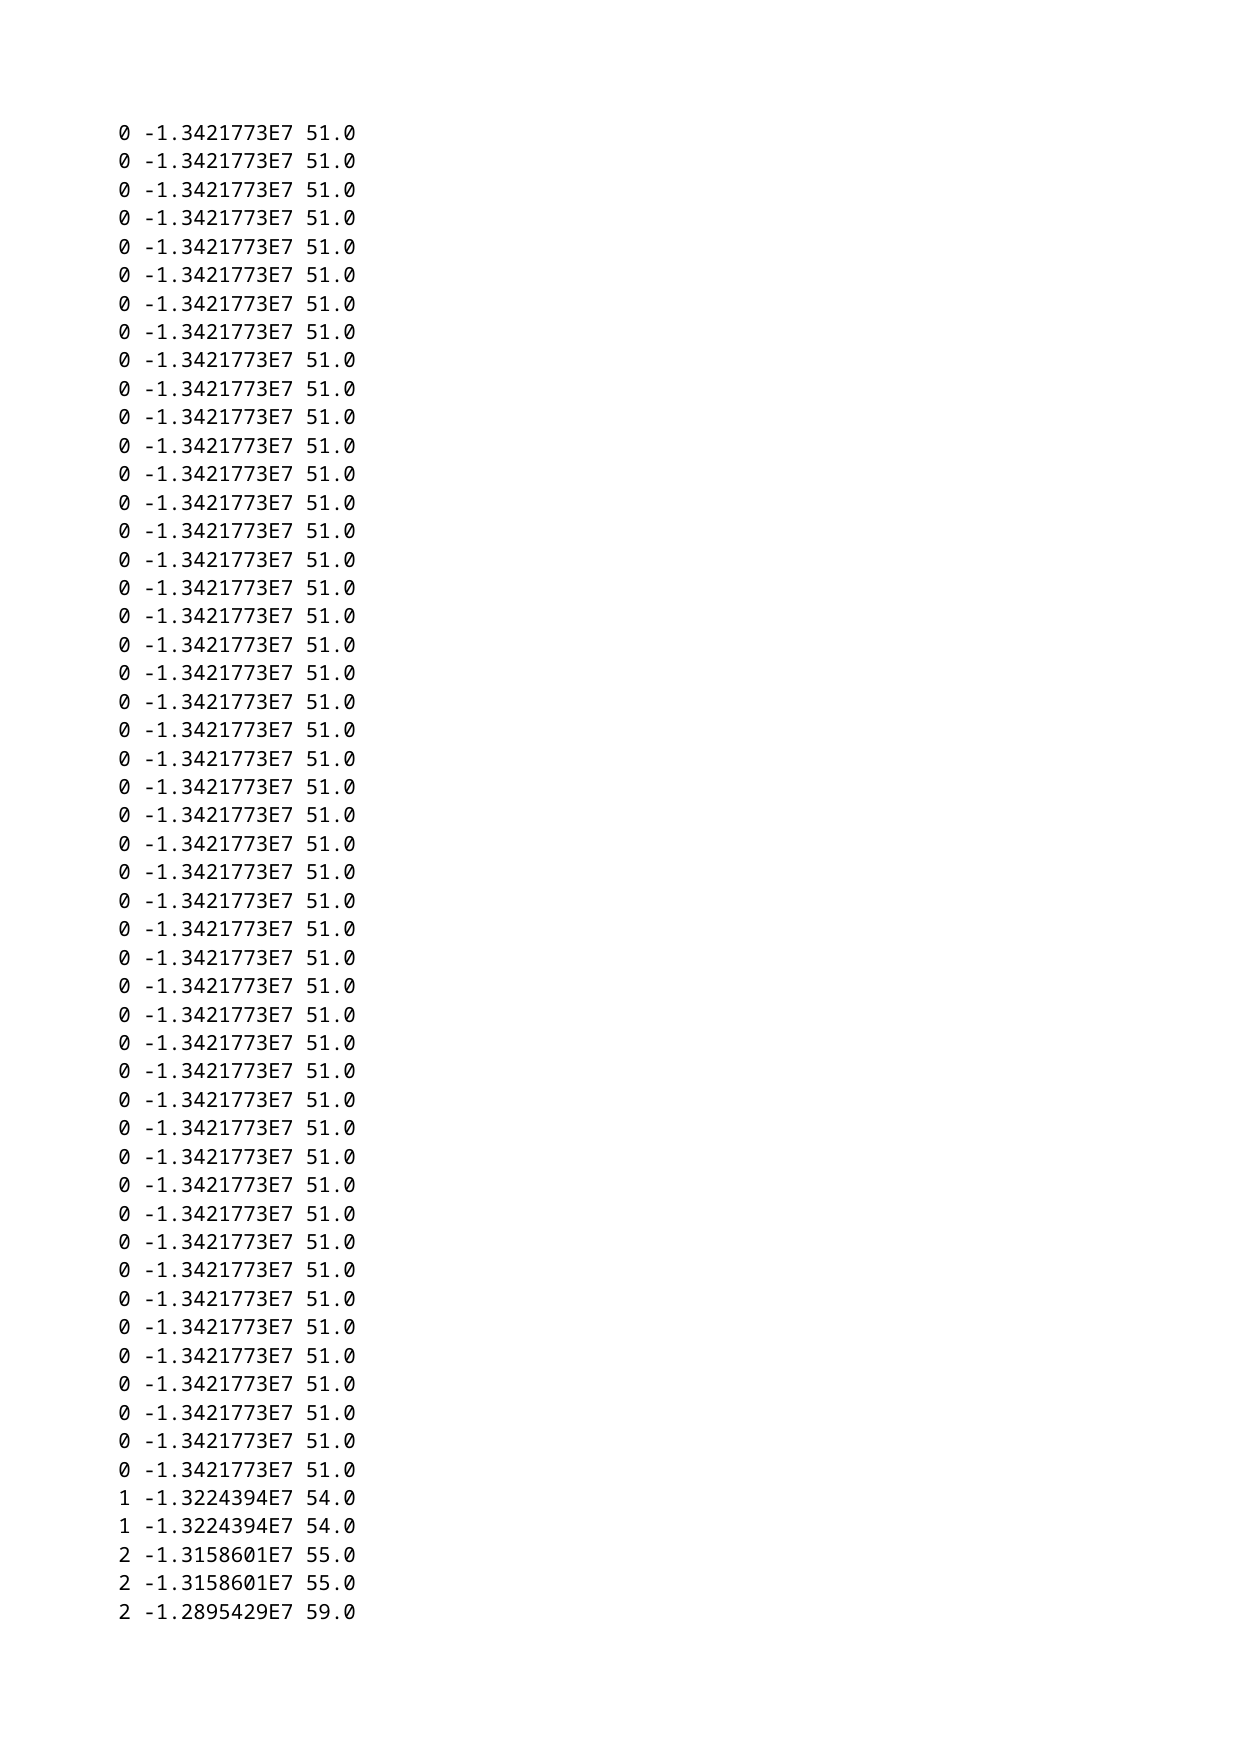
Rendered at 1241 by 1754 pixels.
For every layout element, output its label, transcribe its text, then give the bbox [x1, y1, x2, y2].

text 0 -1.3421773E7 51.0 [118, 1000, 1122, 1028]
text 0 -1.3421773E7 51.0 [118, 1284, 1122, 1312]
text 0 -1.3421773E7 51.0 [118, 459, 1122, 488]
text 0 -1.3421773E7 51.0 [118, 175, 1122, 203]
text 0 -1.3421773E7 51.0 [118, 374, 1122, 402]
text 0 -1.3421773E7 51.0 [118, 857, 1122, 886]
text 0 -1.3421773E7 51.0 [118, 744, 1122, 772]
text 0 -1.3421773E7 51.0 [118, 971, 1122, 1000]
text 0 -1.3421773E7 51.0 [118, 289, 1122, 317]
text 0 -1.3421773E7 51.0 [118, 317, 1122, 346]
text 0 -1.3421773E7 51.0 [118, 118, 1122, 147]
text 0 -1.3421773E7 51.0 [118, 914, 1122, 943]
text 0 -1.3421773E7 51.0 [118, 630, 1122, 658]
text 0 -1.3421773E7 51.0 [118, 602, 1122, 630]
text 0 -1.3421773E7 51.0 [118, 260, 1122, 289]
text 0 -1.3421773E7 51.0 [118, 687, 1122, 715]
text 0 -1.3421773E7 51.0 [118, 801, 1122, 829]
text 0 -1.3421773E7 51.0 [118, 516, 1122, 545]
text 2 -1.3158601E7 55.0 [118, 1540, 1122, 1568]
text 0 -1.3421773E7 51.0 [118, 573, 1122, 602]
text 0 -1.3421773E7 51.0 [118, 943, 1122, 971]
text 0 -1.3421773E7 51.0 [118, 203, 1122, 232]
text 1 -1.3224394E7 54.0 [118, 1483, 1122, 1512]
text 1 -1.3224394E7 54.0 [118, 1512, 1122, 1540]
text 0 -1.3421773E7 51.0 [118, 1170, 1122, 1199]
text 0 -1.3421773E7 51.0 [118, 1227, 1122, 1256]
text 0 -1.3421773E7 51.0 [118, 1085, 1122, 1113]
text 0 -1.3421773E7 51.0 [118, 1341, 1122, 1369]
text 0 -1.3421773E7 51.0 [118, 1113, 1122, 1142]
text 0 -1.3421773E7 51.0 [118, 1426, 1122, 1455]
text 0 -1.3421773E7 51.0 [118, 772, 1122, 801]
text 0 -1.3421773E7 51.0 [118, 1369, 1122, 1398]
text 0 -1.3421773E7 51.0 [118, 488, 1122, 516]
text 0 -1.3421773E7 51.0 [118, 1142, 1122, 1170]
text 0 -1.3421773E7 51.0 [118, 1312, 1122, 1341]
text 0 -1.3421773E7 51.0 [118, 1398, 1122, 1426]
text 0 -1.3421773E7 51.0 [118, 431, 1122, 459]
text 0 -1.3421773E7 51.0 [118, 545, 1122, 573]
text 0 -1.3421773E7 51.0 [118, 346, 1122, 374]
text 0 -1.3421773E7 51.0 [118, 829, 1122, 857]
text 2 -1.2895429E7 59.0 [118, 1597, 1122, 1625]
text 0 -1.3421773E7 51.0 [118, 715, 1122, 744]
text 0 -1.3421773E7 51.0 [118, 147, 1122, 175]
text 0 -1.3421773E7 51.0 [118, 1028, 1122, 1057]
text 0 -1.3421773E7 51.0 [118, 658, 1122, 687]
text 2 -1.3158601E7 55.0 [118, 1568, 1122, 1597]
text 0 -1.3421773E7 51.0 [118, 402, 1122, 431]
text 0 -1.3421773E7 51.0 [118, 1455, 1122, 1483]
text 0 -1.3421773E7 51.0 [118, 886, 1122, 914]
text 0 -1.3421773E7 51.0 [118, 1256, 1122, 1284]
text 0 -1.3421773E7 51.0 [118, 1057, 1122, 1085]
text 0 -1.3421773E7 51.0 [118, 232, 1122, 260]
text 0 -1.3421773E7 51.0 [118, 1199, 1122, 1227]
